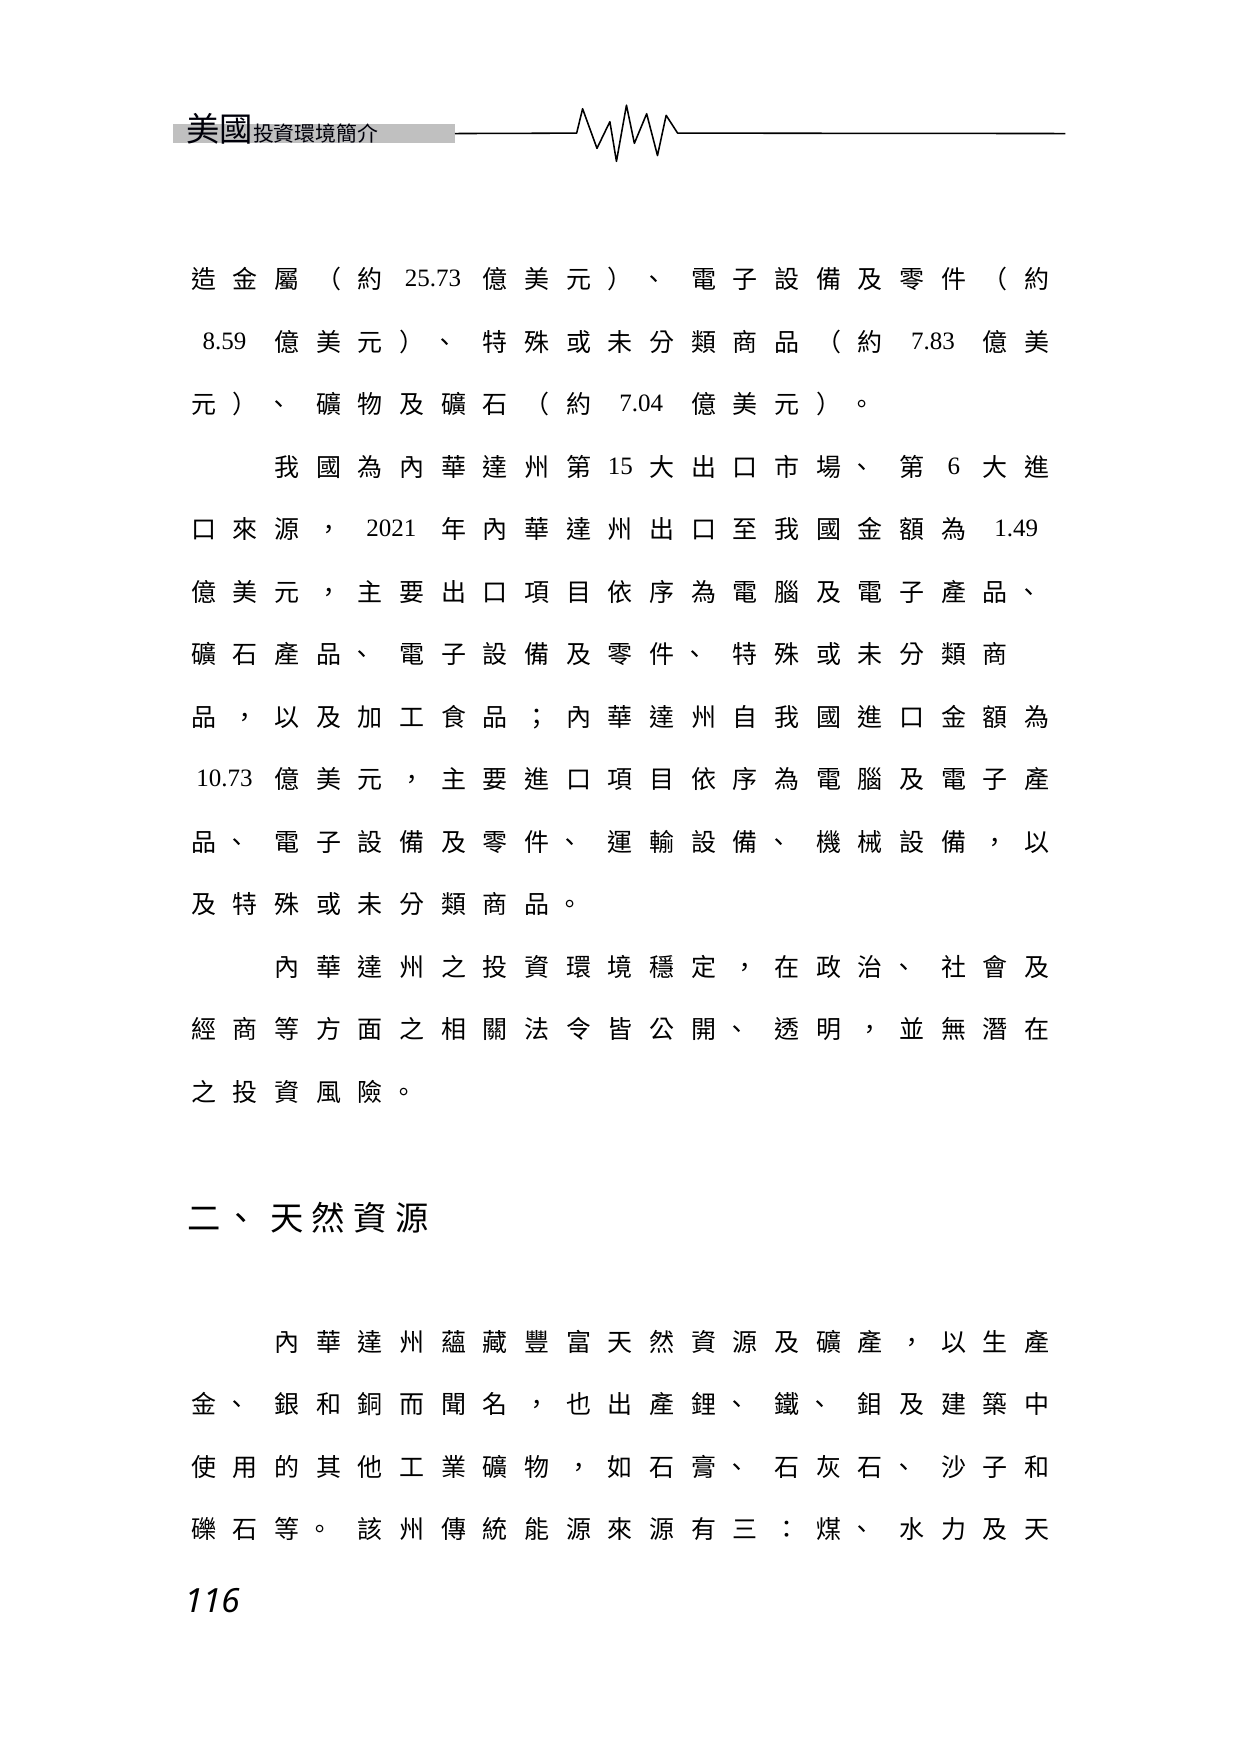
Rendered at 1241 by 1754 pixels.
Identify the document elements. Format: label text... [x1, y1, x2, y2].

text 造金屬（約25.73億美元）、電子設備及零件（約8.59億美元）、特殊或未分類商品（約7.83億美元）、礦物及礦石（約7.04億美元）。 [183, 236, 1058, 424]
text 內華達州蘊藏豐富天然資源及礦產，以生產金、銀和銅而聞名，也出產鋰、鐵、鉬及建築中使用的其他工業礦物，如石膏、石灰石、沙子和礫石等。該州傳統能源來源有三：煤、水力及天 [183, 1299, 1058, 1549]
text 二、天然資源 [183, 1174, 1058, 1236]
text 我國為內華達州第15大出口市場、第6大進口來源，2021年內華達州出口至我國金額為1.49億美元，主要出口項目依序為電腦及電子產品、礦石產品、電子設備及零件、特殊或未分類商品，以及加工食品；內華達州自我國進口金額為10.73億美元，主要進口項目依序為電腦及電子產品、電子設備及零件、運輸設備、機械設備，以及特殊或未分類商品。 [183, 424, 1058, 924]
text 內華達州之投資環境穩定，在政治、社會及經商等方面之相關法令皆公開、透明，並無潛在之投資風險。 [183, 924, 1058, 1111]
